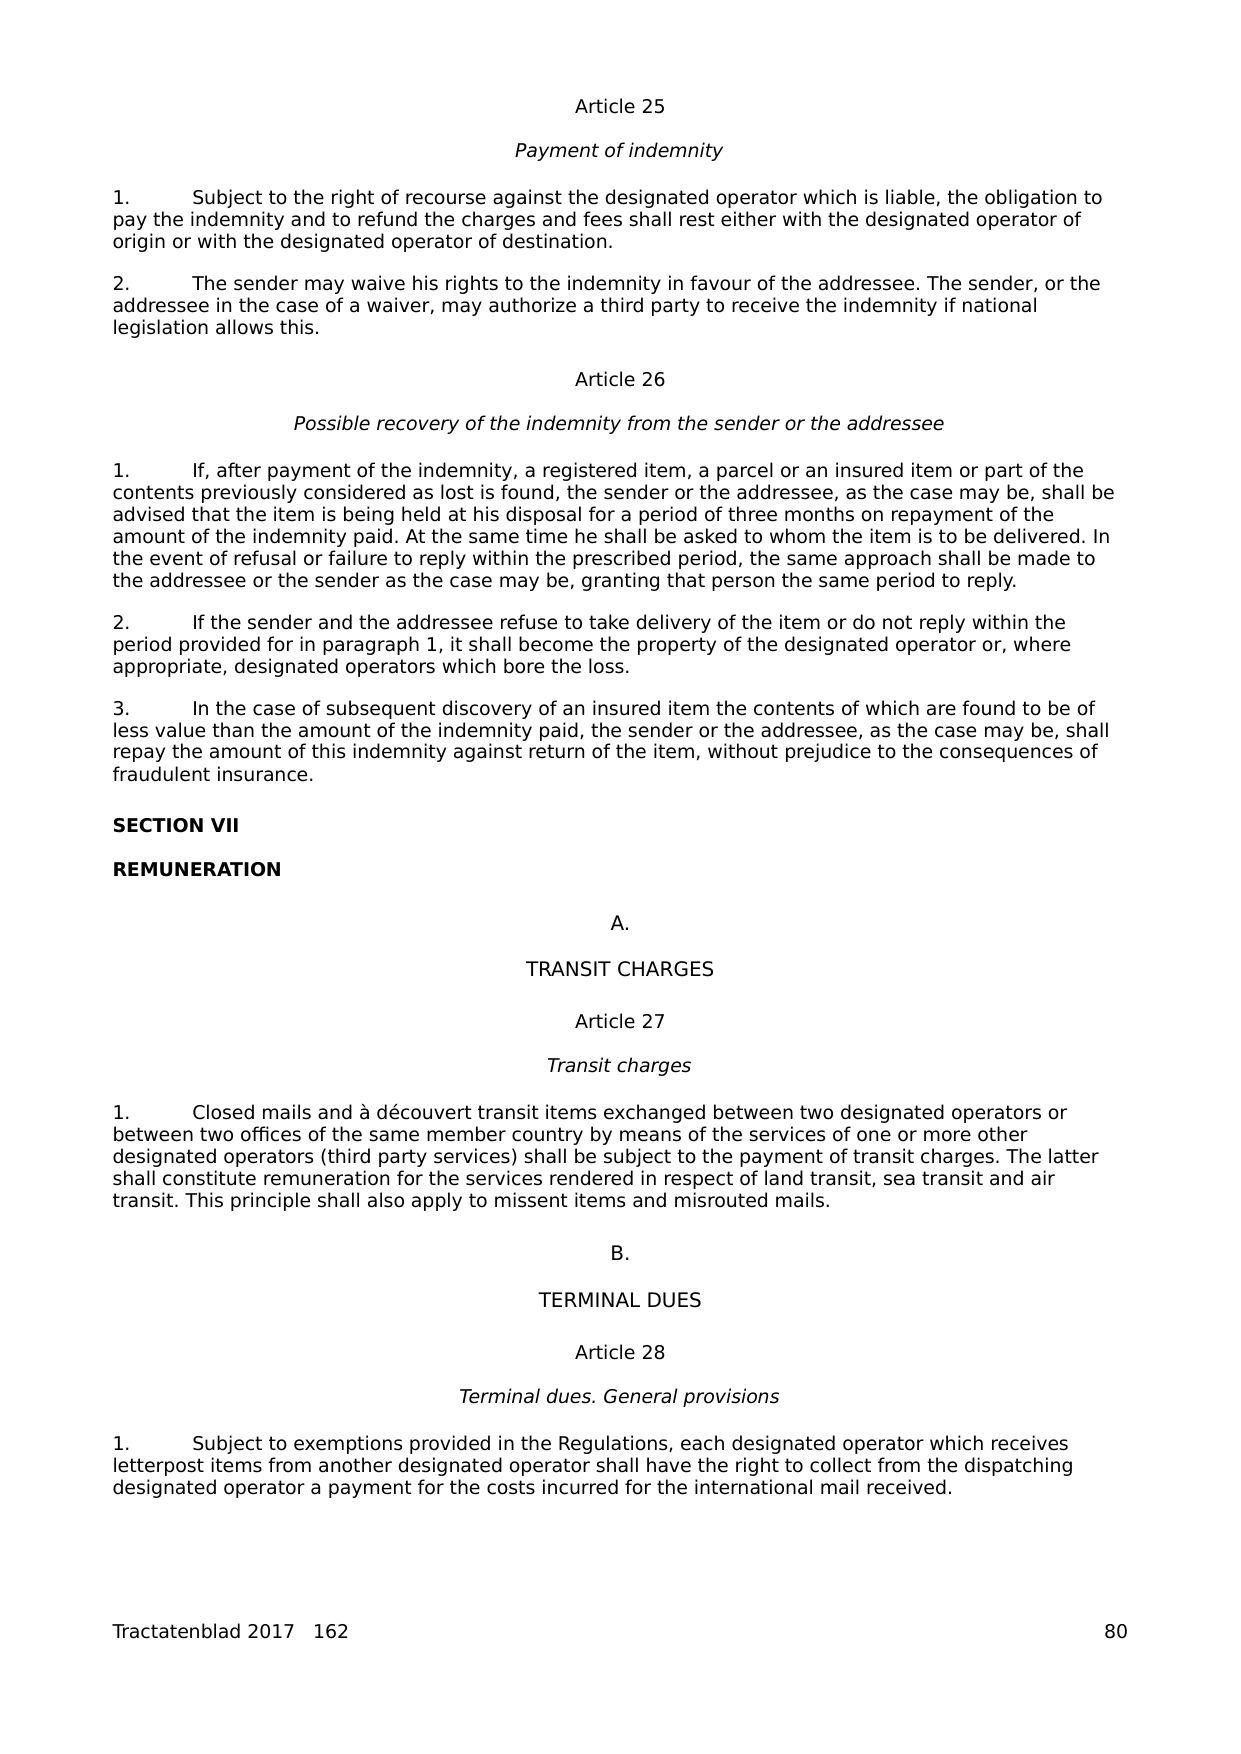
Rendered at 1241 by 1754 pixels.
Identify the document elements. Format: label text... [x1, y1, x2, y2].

text 2. The sender may waive his rights to the indemnity in favour of the addressee. The sender, or the addressee in the case of a waiver, may authorize a third party to receive the indemnity if national legislation allows this. [112, 273, 1128, 339]
subtitle Article 25 Payment of indemnity [112, 96, 1128, 162]
text 3. In the case of subsequent discovery of an insured item the contents of which are found to be of less value than the amount of the indemnity paid, the sender or the addressee, as the case may be, shall repay the amount of this indemnity against return of the item, without prejudice to the consequences of fraudulent insurance. [112, 697, 1128, 785]
text 1. Subject to the right of recourse against the designated operator which is liable, the obligation to pay the indemnity and to refund the charges and fees shall rest either with the designated operator of origin or with the designated operator of destination. [112, 187, 1128, 253]
subtitle B. TERMINAL DUES [112, 1242, 1128, 1312]
subtitle A. TRANSIT CHARGES [112, 911, 1128, 981]
text 1. Closed mails and à découvert transit items exchanged between two designated operators or between two offices of the same member country by means of the services of one or more other designated operators (third party services) shall be subject to the payment of transit charges. The latter shall constitute remuneration for the services rendered in respect of land transit, sea transit and air transit. This principle shall also apply to missent items and misrouted mails. [112, 1102, 1128, 1212]
text 2. If the sender and the addressee refuse to take delivery of the item or do not reply within the period provided for in paragraph 1, it shall become the property of the designated operator or, where appropriate, designated operators which bore the loss. [112, 612, 1128, 677]
subtitle Article 27 Transit charges [112, 1011, 1128, 1077]
subtitle Article 26 Possible recovery of the indemnity from the sender or the addressee [112, 369, 1128, 435]
text 1. If, after payment of the indemnity, a registered item, a parcel or an insured item or part of the contents previously considered as lost is found, the sender or the addressee, as the case may be, shall be advised that the item is being held at his disposal for a period of three months on repayment of the amount of the indemnity paid. At the same time he shall be asked to whom the item is to be delivered. In the event of refusal or failure to reply within the prescribed period, the same approach shall be made to the addressee or the sender as the case may be, granting that person the same period to reply. [112, 460, 1128, 592]
subtitle SECTION VII REMUNERATION [112, 815, 1128, 881]
subtitle Article 28 Terminal dues. General provisions [112, 1342, 1128, 1408]
text 1. Subject to exemptions provided in the Regulations, each designated operator which receives letterpost items from another designated operator shall have the right to collect from the dispatching designated operator a payment for the costs incurred for the international mail received. [112, 1433, 1128, 1499]
